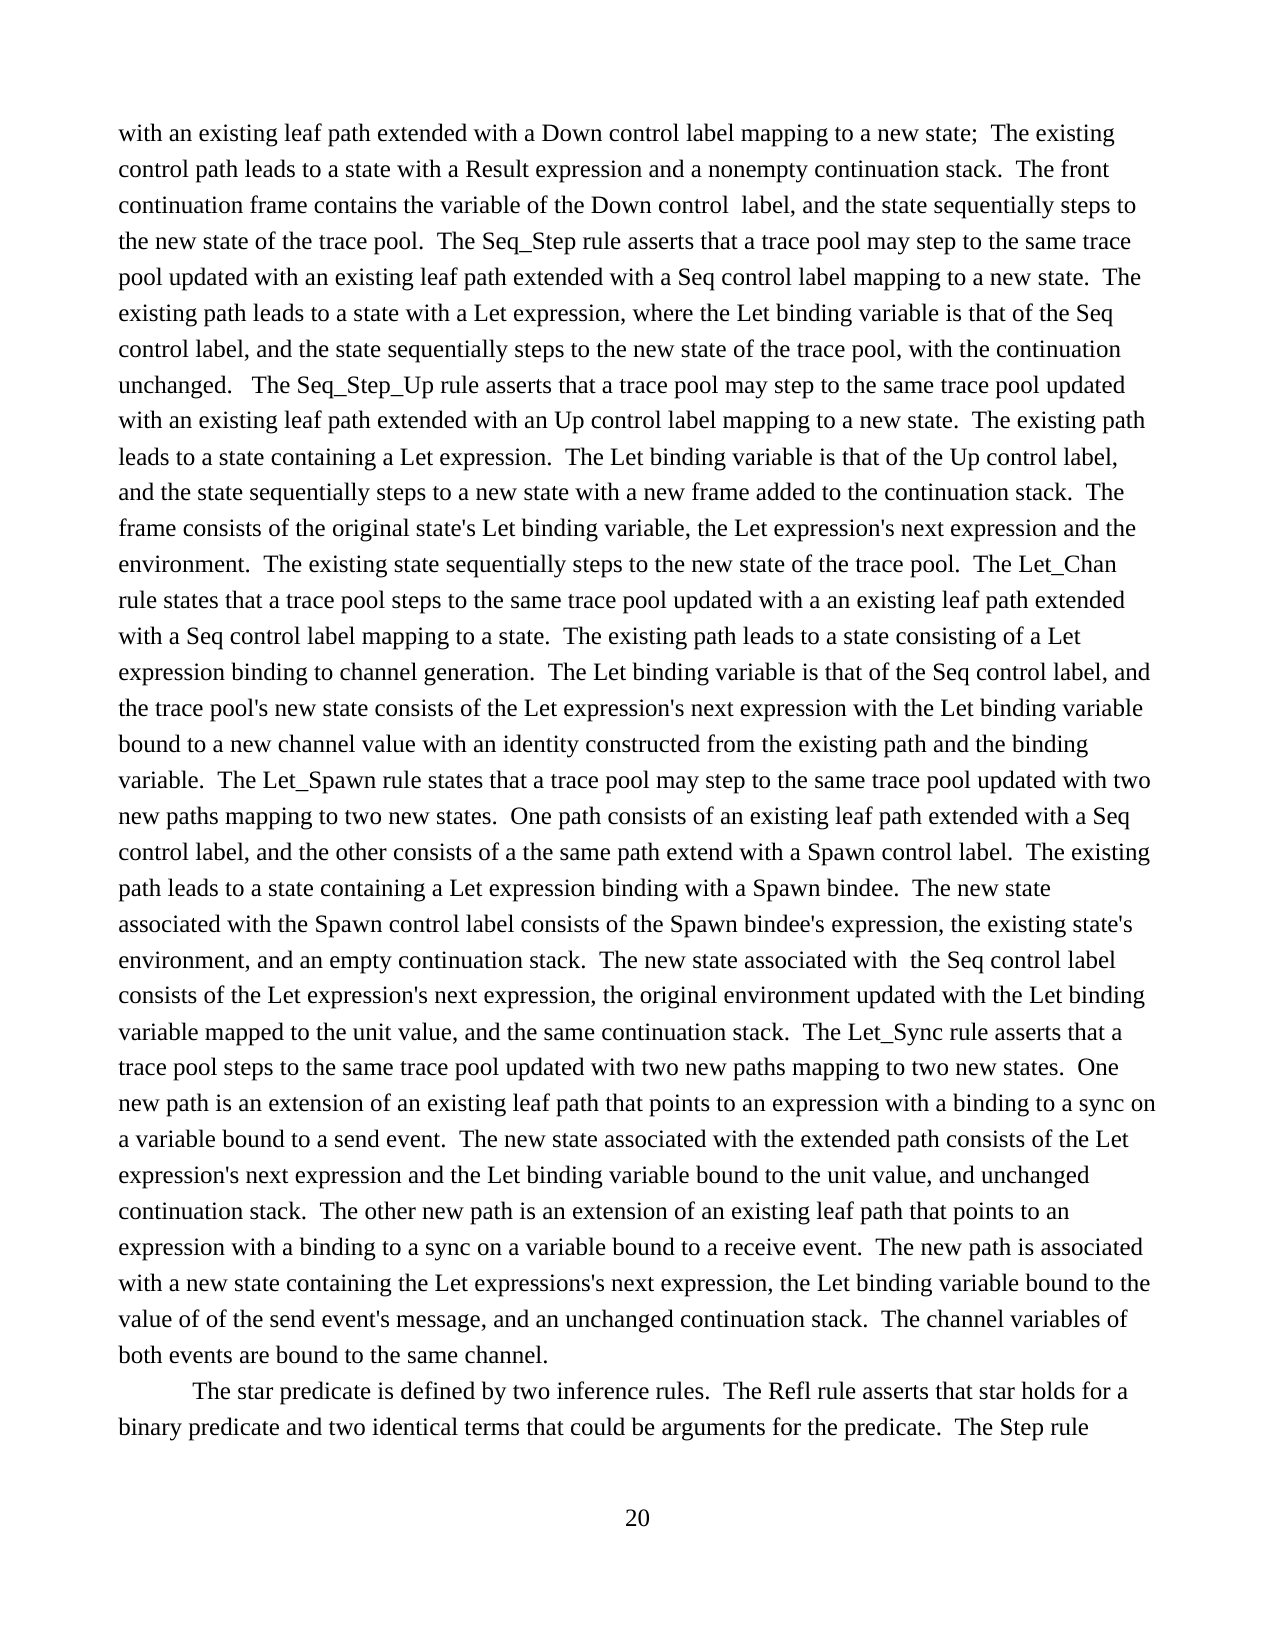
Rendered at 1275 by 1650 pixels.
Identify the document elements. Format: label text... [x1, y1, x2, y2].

text The star predicate is defined by two inference rules. The Refl rule asserts that star holds for a binary predicate and two identical terms that could be arguments for the predicate. The Step rule [118, 1376, 1157, 1441]
text with an existing leaf path extended with a Down control label mapping to a new state; The existing control path leads to a state with a Result expression and a nonempty continuation stack. The front continuation frame contains the variable of the Down control label, and the state sequentially steps to the new state of the trace pool. The Seq_Step rule asserts that a trace pool may step to the same trace pool updated with an existing leaf path extended with a Seq control label mapping to a new state. The existing path leads to a state with a Let expression, where the Let binding variable is that of the Seq control label, and the state sequentially steps to the new state of the trace pool, with the continuation unchanged. The Seq_Step_Up rule asserts that a trace pool may step to the same trace pool updated with an existing leaf path extended with an Up control label mapping to a new state. The existing path leads to a state containing a Let expression. The Let binding variable is that of the Up control label, and the state sequentially steps to a new state with a new frame added to the continuation stack. The frame consists of the original state's Let binding variable, the Let expression's next expression and the environment. The existing state sequentially steps to the new state of the trace pool. The Let_Chan rule states that a trace pool steps to the same trace pool updated with a an existing leaf path extended with a Seq control label mapping to a state. The existing path leads to a state consisting of a Let expression binding to channel generation. The Let binding variable is that of the Seq control label, and the trace pool's new state consists of the Let expression's next expression with the Let binding variable bound to a new channel value with an identity constructed from the existing path and the binding variable. The Let_Spawn rule states that a trace pool may step to the same trace pool updated with two new paths mapping to two new states. One path consists of an existing leaf path extended with a Seq control label, and the other consists of a the same path extend with a Spawn control label. The existing path leads to a state containing a Let expression binding with a Spawn bindee. The new state associated with the Spawn control label consists of the Spawn bindee's expression, the existing state's environment, and an empty continuation stack. The new state associated with the Seq control label consists of the Let expression's next expression, the original environment updated with the Let binding variable mapped to the unit value, and the same continuation stack. The Let_Sync rule asserts that a trace pool steps to the same trace pool updated with two new paths mapping to two new states. One new path is an extension of an existing leaf path that points to an expression with a binding to a sync on a variable bound to a send event. The new state associated with the extended path consists of the Let expression's next expression and the Let binding variable bound to the unit value, and unchanged continuation stack. The other new path is an extension of an existing leaf path that points to an expression with a binding to a sync on a variable bound to a receive event. The new path is associated with a new state containing the Let expressions's next expression, the Let binding variable bound to the value of of the send event's message, and an unchanged continuation stack. The channel variables of both events are bound to the same channel. [118, 118, 1157, 1369]
